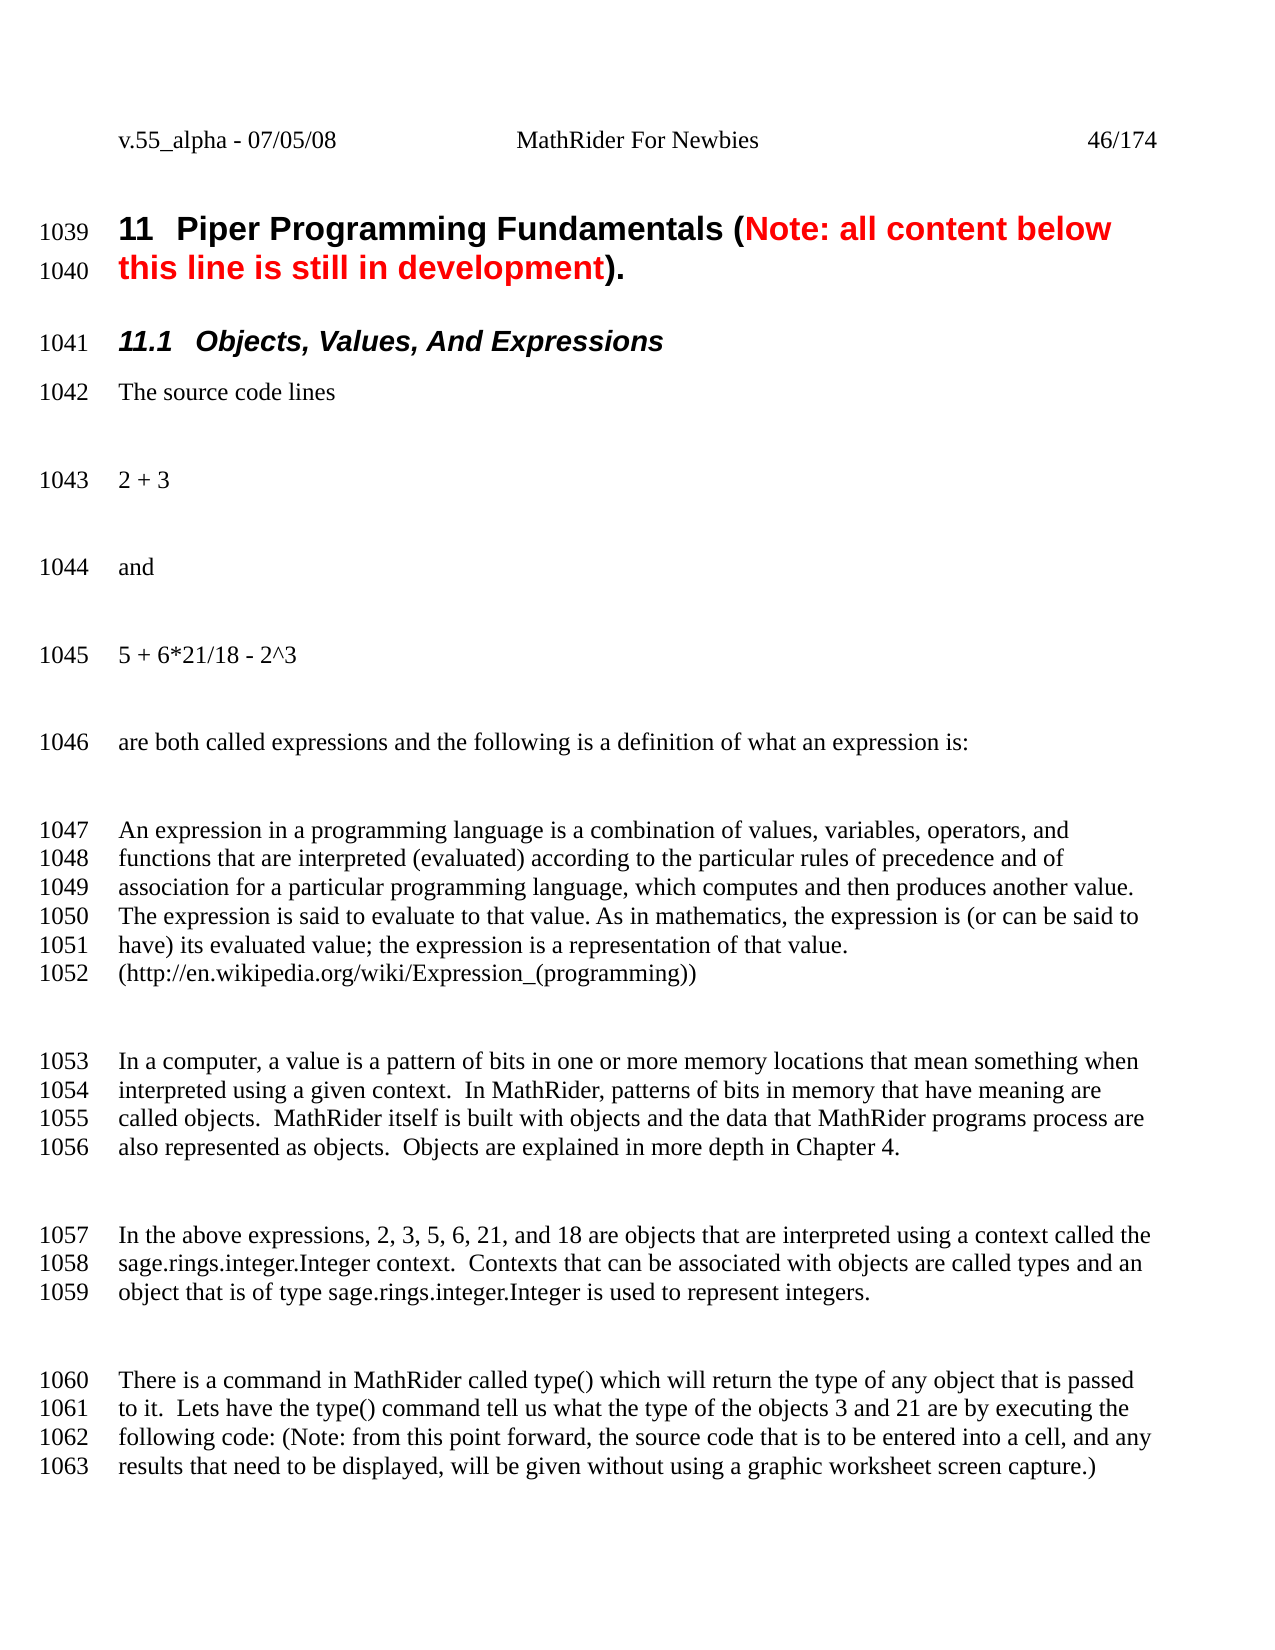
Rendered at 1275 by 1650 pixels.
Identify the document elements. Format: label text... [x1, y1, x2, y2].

text In the above expressions, 2, 3, 5, 6, 21, and 18 are objects that are interpreted using a context called the sage.rings.integer.Integer context. Contexts that can be associated with objects are called types and an object that is of type sage.rings.integer.Integer is used to represent integers. [118, 1220, 1157, 1306]
text An expression in a programming language is a combination of values, variables, operators, and functions that are interpreted (evaluated) according to the particular rules of precedence and of association for a particular programming language, which computes and then produces another value. The expression is said to evaluate to that value. As in mathematics, the expression is (or can be said to have) its evaluated value; the expression is a representation of that value. (http://en.wikipedia.org/wiki/Expression_(programming)) [118, 815, 1157, 987]
text The source code lines [118, 377, 1157, 406]
text and [118, 552, 1157, 581]
text 2 + 3 [118, 465, 1157, 493]
text 5 + 6*21/18 - 2^3 [118, 640, 1157, 668]
text In a computer, a value is a pattern of bits in one or more memory locations that mean something when interpreted using a given context. In MathRider, patterns of bits in memory that have meaning are called objects. MathRider itself is built with objects and the data that MathRider programs process are also represented as objects. Objects are explained in more depth in Chapter 4. [118, 1046, 1157, 1161]
subtitle Objects, Values, And Expressions [118, 324, 1157, 357]
text There is a command in MathRider called type() which will return the type of any object that is passed to it. Lets have the type() command tell us what the type of the objects 3 and 21 are by executing the following code: (Note: from this point forward, the source code that is to be entered into a cell, and any results that need to be displayed, will be given without using a graphic worksheet screen capture.) [118, 1365, 1157, 1480]
subtitle Piper Programming Fundamentals (Note: all content below this line is still in development). [118, 209, 1157, 286]
text are both called expressions and the following is a definition of what an expression is: [118, 727, 1157, 756]
